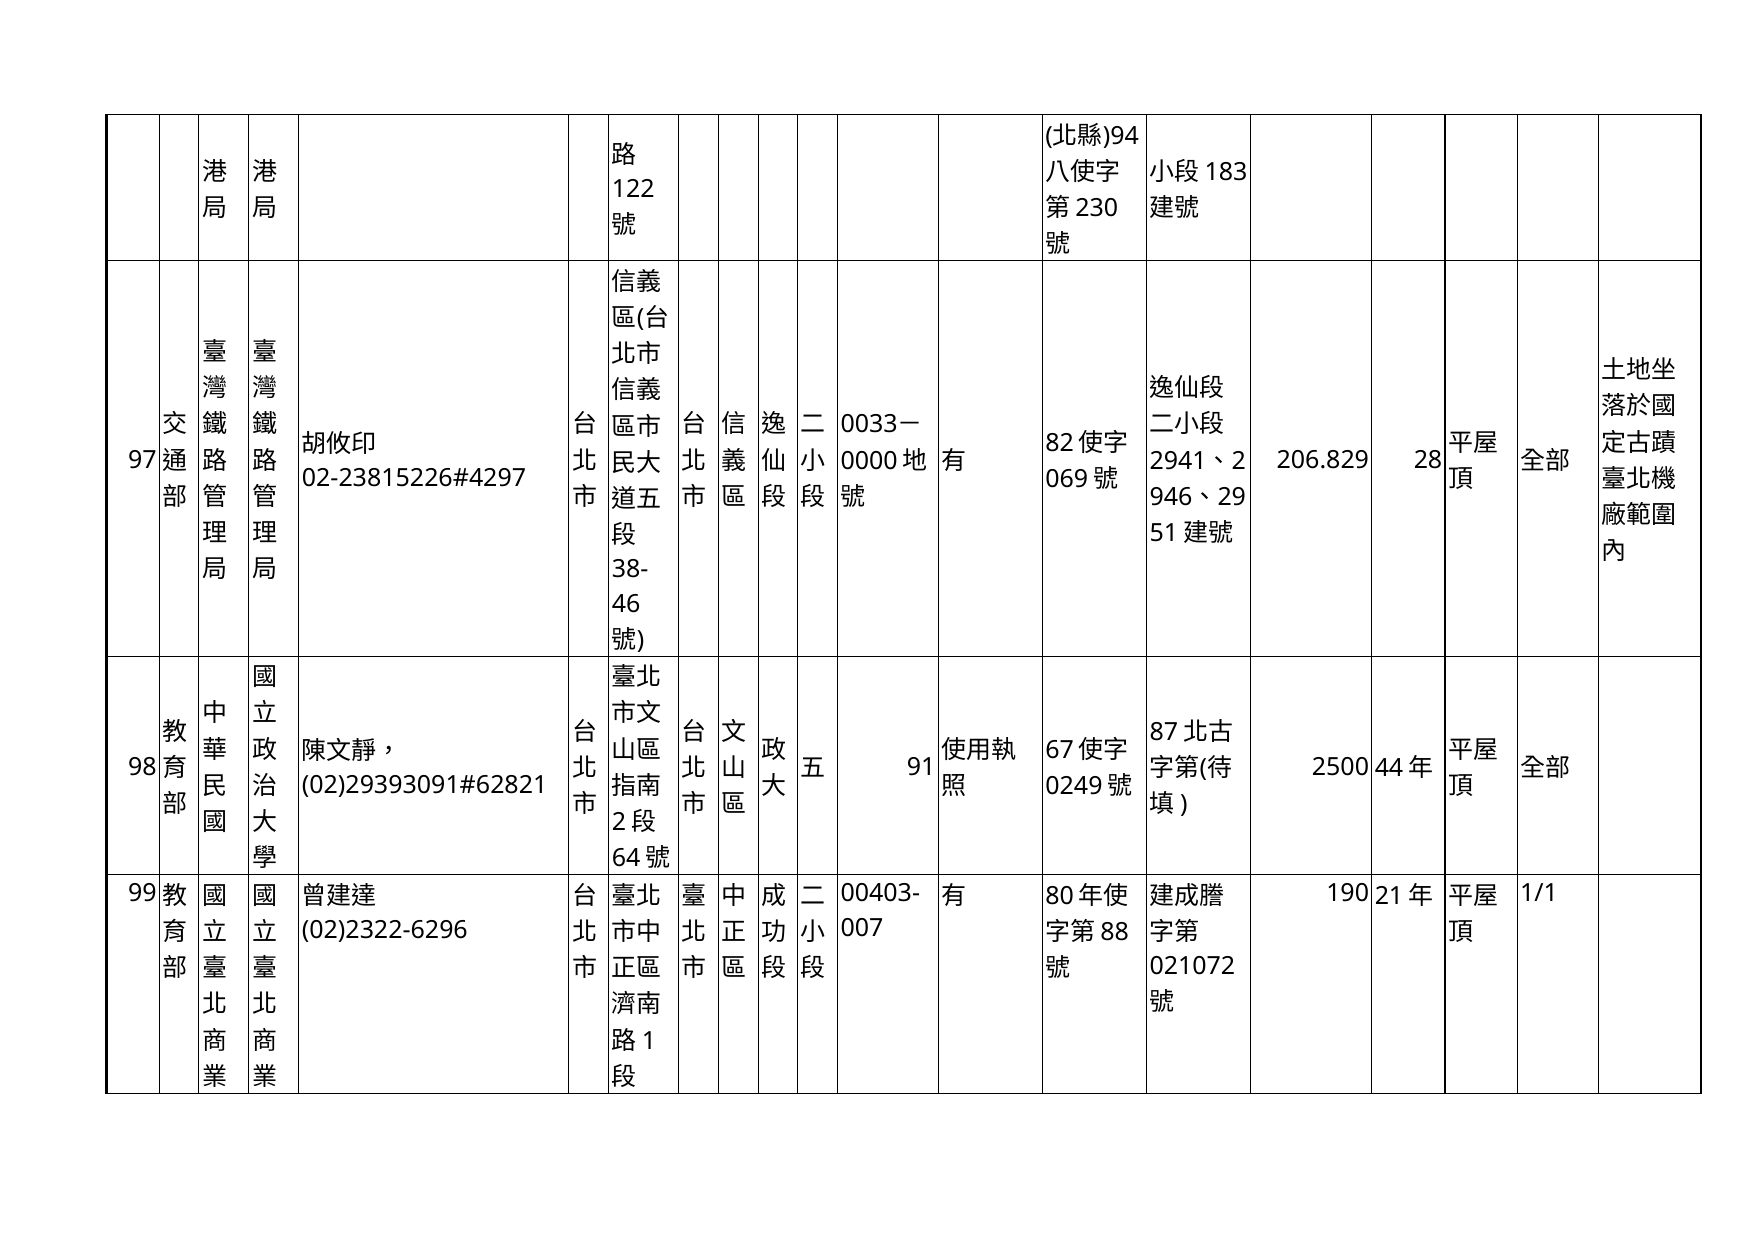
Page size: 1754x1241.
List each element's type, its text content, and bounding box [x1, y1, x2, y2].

table_cell 逸仙段二小段2941、2946、2951建號 [1147, 261, 1250, 656]
table_cell 平屋頂 [1446, 261, 1517, 656]
table_cell [679, 115, 718, 260]
table_cell 1/1 [1518, 875, 1598, 1093]
table_cell 臺北市中正區濟南路1段 [609, 875, 678, 1093]
table_cell [1599, 115, 1700, 260]
table_cell 逸仙段 [759, 261, 797, 656]
table_cell 曾建達 (02)2322-6296 [299, 875, 568, 1093]
table_cell 中華民國 [199, 657, 248, 874]
table_cell [1599, 657, 1700, 874]
table_cell 臺北市文山區指南2段64號 [609, 657, 678, 874]
table_cell (北縣)94八使字第230號 [1043, 115, 1146, 260]
table_cell 00403-007 [838, 875, 938, 1093]
table_cell 臺北市 [679, 875, 718, 1093]
table_cell 台北市 [569, 261, 608, 656]
table_cell [759, 115, 797, 260]
table_cell [838, 115, 938, 260]
table_cell 國立臺北商業 [249, 875, 298, 1093]
table_cell 台北市 [679, 657, 718, 874]
table_cell 97 [108, 261, 159, 656]
table_cell 國立政治大學 [249, 657, 298, 874]
table_cell 陳文靜，(02)29393091#62821 [299, 657, 568, 874]
table_cell 五 [798, 657, 837, 874]
table_cell 平屋頂 [1446, 875, 1517, 1093]
table_cell 98 [108, 657, 159, 874]
table_cell 教育部 [160, 657, 198, 874]
table_cell 99 [108, 875, 159, 1093]
table_cell 206.829 [1251, 261, 1371, 656]
table_cell 台北市 [569, 875, 608, 1093]
table_cell 91 [838, 657, 938, 874]
table_cell 路122號 [609, 115, 678, 260]
table_cell 87北古字第(待填 ) [1147, 657, 1250, 874]
table_cell [1518, 115, 1598, 260]
table_cell 交通部 [160, 261, 198, 656]
table_cell 44年 [1372, 657, 1444, 874]
table_cell 28 [1372, 261, 1444, 656]
table_cell [1599, 875, 1700, 1093]
table_cell [798, 115, 837, 260]
table_cell 臺灣鐵路管理局 [199, 261, 248, 656]
table_cell 建成謄字第021072號 [1147, 875, 1250, 1093]
table_cell 成功段 [759, 875, 797, 1093]
table_cell [1446, 115, 1517, 260]
table_cell 土地坐落於國定古蹟臺北機廠範圍內 [1599, 261, 1700, 656]
table_cell 有 [939, 261, 1042, 656]
table_cell 胡攸印 02-23815226#4297 [299, 261, 568, 656]
table_cell 190 [1251, 875, 1371, 1093]
table_cell 小段183建號 [1147, 115, 1250, 260]
table_cell 有 [939, 875, 1042, 1093]
table_cell 港局 [249, 115, 298, 260]
table_cell 台北市 [569, 657, 608, 874]
table_cell 2500 [1251, 657, 1371, 874]
table_cell 教育部 [160, 875, 198, 1093]
table_cell 0033－0000地號 [838, 261, 938, 656]
table_cell 67使字0249號 [1043, 657, 1146, 874]
table_cell 二小段 [798, 875, 837, 1093]
table_cell [160, 115, 198, 260]
table_cell 二小段 [798, 261, 837, 656]
table_cell [719, 115, 758, 260]
table_cell 82使字069號 [1043, 261, 1146, 656]
table_cell 全部 [1518, 657, 1598, 874]
table_cell 港局 [199, 115, 248, 260]
table_cell 80年使字第88號 [1043, 875, 1146, 1093]
table_cell 台北市 [679, 261, 718, 656]
table_cell 使用執照 [939, 657, 1042, 874]
table_cell 政大 [759, 657, 797, 874]
table_cell 臺灣鐵路管理局 [249, 261, 298, 656]
table_cell [1372, 115, 1444, 260]
table_cell [299, 115, 568, 260]
table_cell [939, 115, 1042, 260]
table_cell 平屋頂 [1446, 657, 1517, 874]
table_cell [108, 115, 159, 260]
table_cell [1251, 115, 1371, 260]
table_cell 國立臺北商業 [199, 875, 248, 1093]
table_cell 信義區 [719, 261, 758, 656]
table_cell 全部 [1518, 261, 1598, 656]
table_cell 信義區(台北市信義區市民大道五段38-46號) [609, 261, 678, 656]
table_cell 21年 [1372, 875, 1444, 1093]
table_cell 文山區 [719, 657, 758, 874]
table_cell [569, 115, 608, 260]
table_cell 中正區 [719, 875, 758, 1093]
